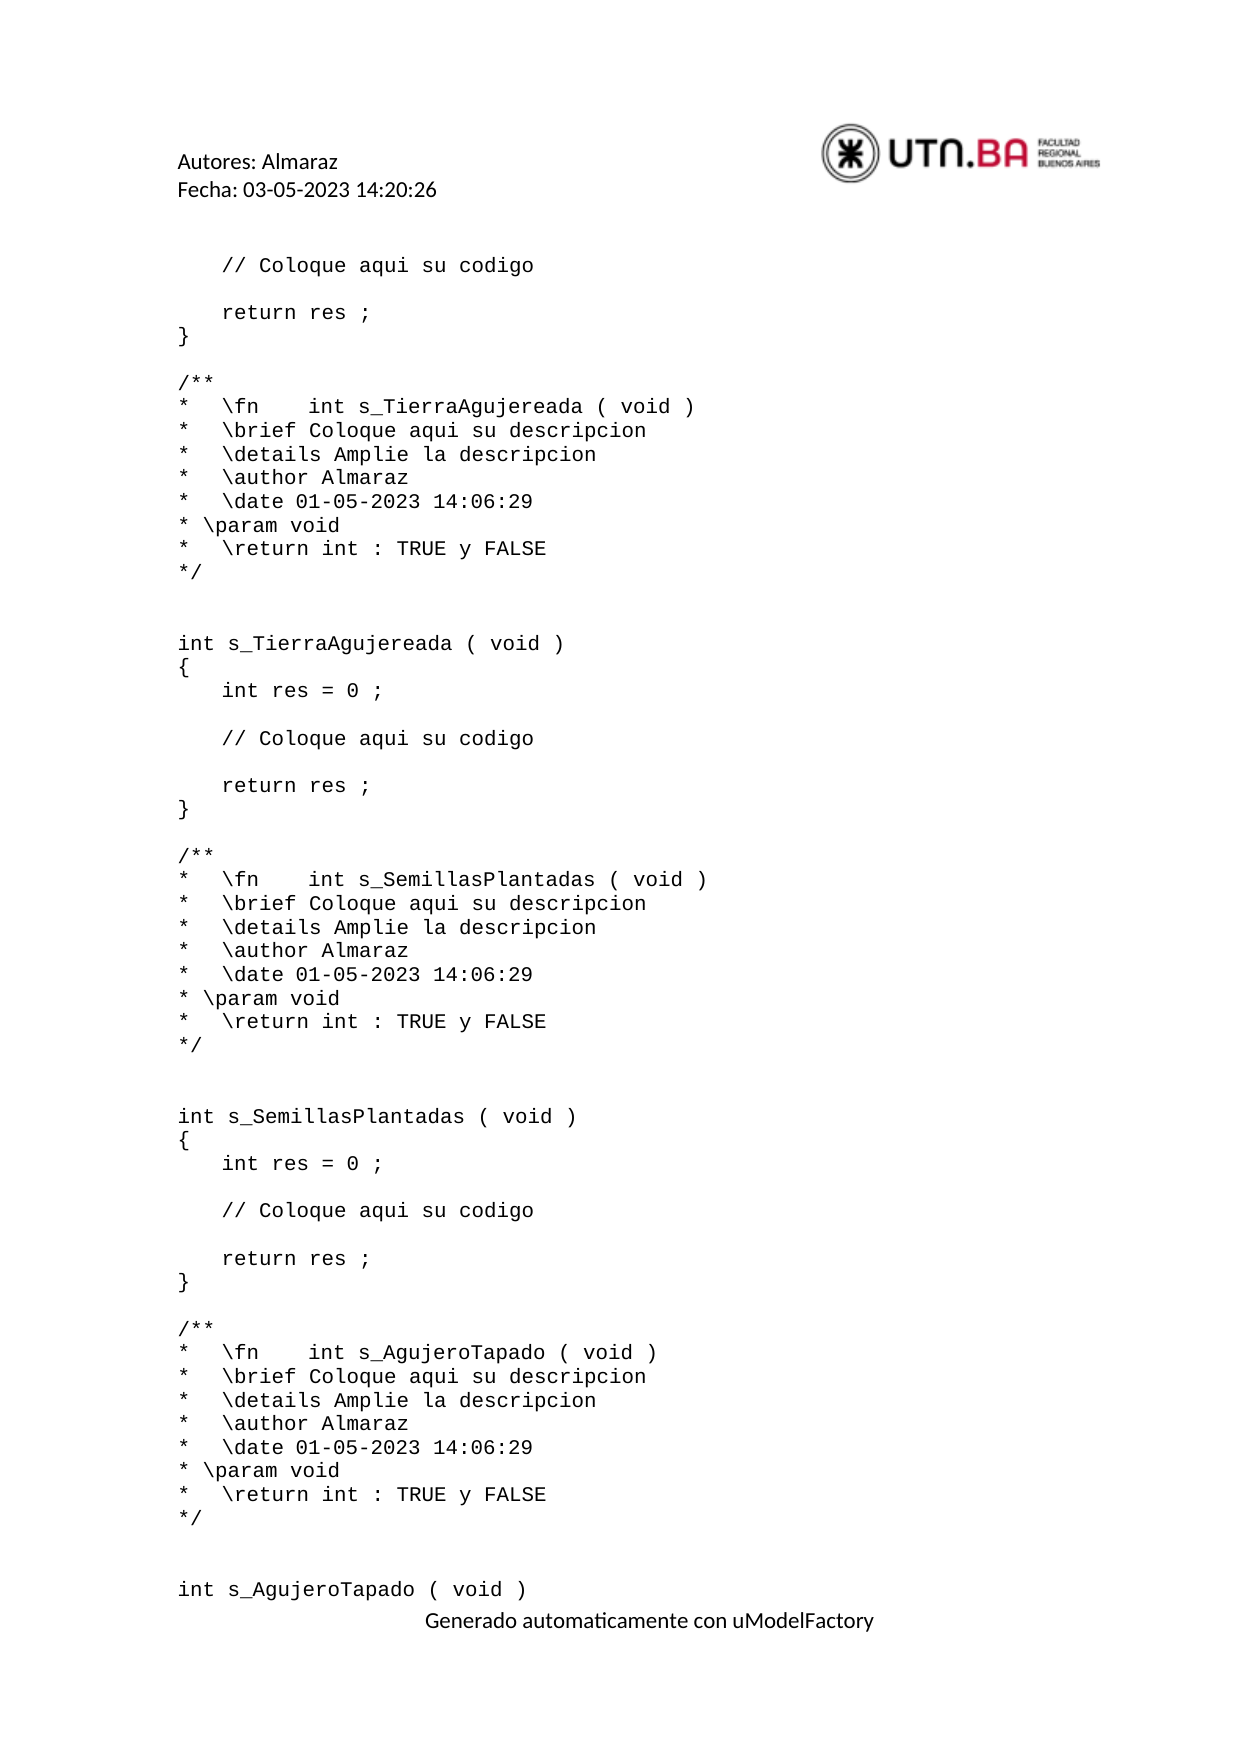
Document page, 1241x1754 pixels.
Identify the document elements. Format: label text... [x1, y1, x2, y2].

text * \return int : TRUE y FALSE [177, 1484, 1122, 1508]
text int res = 0 ; [177, 1153, 1122, 1177]
text * \details Amplie la descripcion [177, 444, 1122, 467]
text int res = 0 ; [177, 680, 1122, 704]
text /** [177, 373, 1122, 396]
text /** [177, 846, 1122, 869]
text // Coloque aqui su codigo [177, 727, 1122, 751]
text } [177, 326, 1122, 349]
text int s_SemillasPlantadas ( void ) [177, 1106, 1122, 1129]
text return res ; [177, 1248, 1122, 1271]
text * \brief Coloque aqui su descripcion [177, 420, 1122, 444]
text } [177, 798, 1122, 822]
text int s_TierraAgujereada ( void ) [177, 633, 1122, 657]
text return res ; [177, 775, 1122, 798]
text * \details Amplie la descripcion [177, 1389, 1122, 1413]
text // Coloque aqui su codigo [177, 1200, 1122, 1224]
text { [177, 1129, 1122, 1153]
text * \date 01-05-2023 14:06:29 [177, 1437, 1122, 1461]
text * \return int : TRUE y FALSE [177, 538, 1122, 562]
text /** [177, 1319, 1122, 1342]
text { [177, 657, 1122, 680]
text } [177, 1271, 1122, 1295]
text return res ; [177, 302, 1122, 326]
text * \param void [177, 988, 1122, 1011]
text * \param void [177, 515, 1122, 538]
text */ [177, 1508, 1122, 1531]
text */ [177, 1035, 1122, 1058]
text * \param void [177, 1461, 1122, 1484]
text * \author Almaraz [177, 1413, 1122, 1437]
text * \author Almaraz [177, 940, 1122, 964]
text // Coloque aqui su codigo [177, 254, 1122, 278]
text * \details Amplie la descripcion [177, 917, 1122, 940]
picture [809, 118, 1122, 189]
text * \date 01-05-2023 14:06:29 [177, 491, 1122, 515]
text * \fn int s_SemillasPlantadas ( void ) [177, 869, 1122, 893]
text int s_AgujeroTapado ( void ) [177, 1579, 1122, 1602]
text * \author Almaraz [177, 467, 1122, 491]
text * \brief Coloque aqui su descripcion [177, 893, 1122, 917]
text * \fn int s_TierraAgujereada ( void ) [177, 396, 1122, 420]
text */ [177, 562, 1122, 586]
text * \return int : TRUE y FALSE [177, 1011, 1122, 1035]
text * \brief Coloque aqui su descripcion [177, 1366, 1122, 1389]
text * \fn int s_AgujeroTapado ( void ) [177, 1342, 1122, 1366]
text * \date 01-05-2023 14:06:29 [177, 964, 1122, 988]
